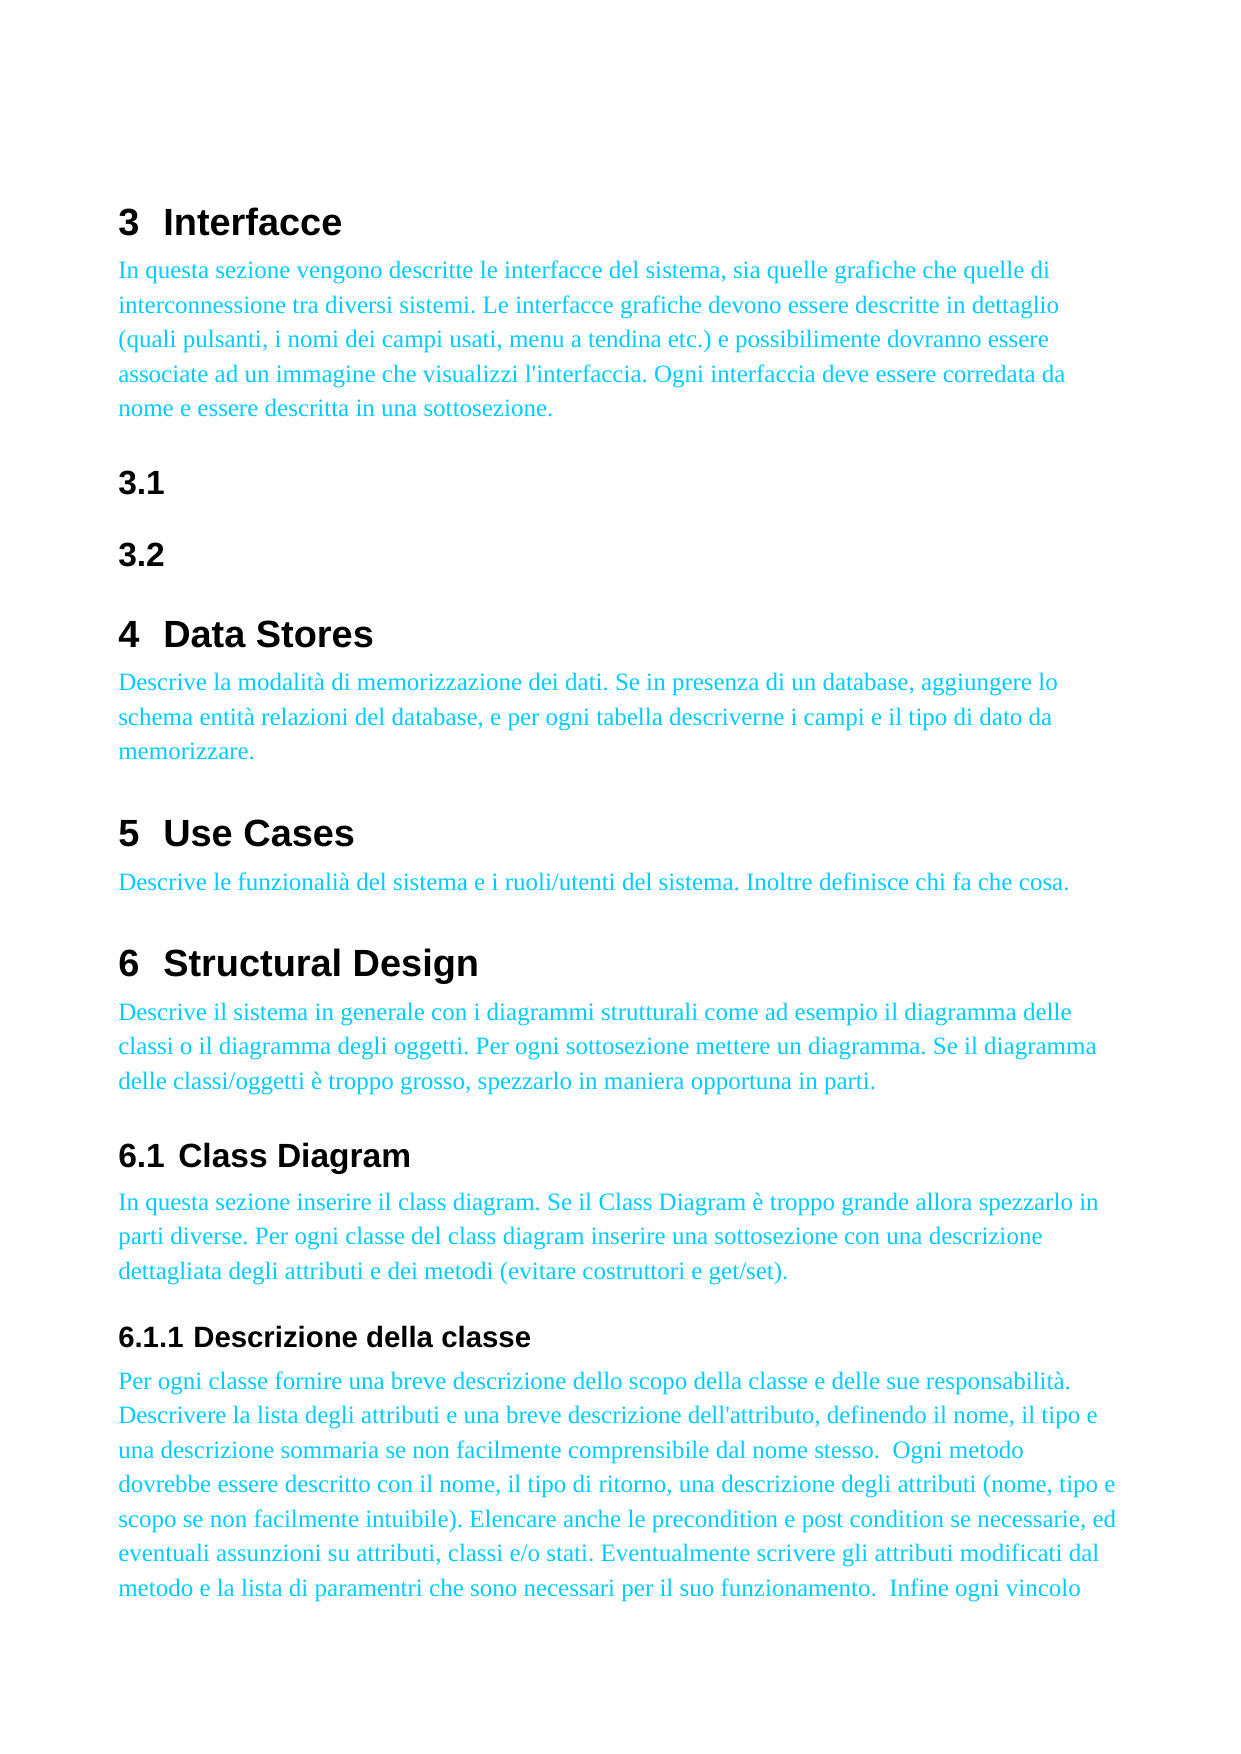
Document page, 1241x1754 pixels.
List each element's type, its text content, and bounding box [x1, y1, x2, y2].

text Per ogni classe fornire una breve descrizione dello scopo della classe e delle sue responsabilità. Descrivere la lista degli attributi e una breve descrizione dell'attributo, definendo il nome, il tipo e una descrizione sommaria se non facilmente comprensibile dal nome stesso. Ogni metodo dovrebbe essere descritto con il nome, il tipo di ritorno, una descrizione degli attributi (nome, tipo e scopo se non facilmente intuibile). Elencare anche le precondition e post condition se necessarie, ed eventuali assunzioni su attributi, classi e/o stati. Eventualmente scrivere gli attributi modificati dal metodo e la lista di paramentri che sono necessari per il suo funzionamento. Infine ogni vincolo [118, 1366, 1122, 1601]
subtitle Descrizione della classe [118, 1319, 1122, 1353]
text Descrive la modalità di memorizzazione dei dati. Se in presenza di un database, aggiungere lo schema entità relazioni del database, e per ogni tabella descriverne i campi e il tipo di dato da memorizzare. [118, 667, 1122, 765]
subtitle Data Stores [118, 611, 1122, 655]
text Descrive il sistema in generale con i diagrammi strutturali come ad esempio il diagramma delle classi o il diagramma degli oggetti. Per ogni sottosezione mettere un diagramma. Se il diagramma delle classi/oggetti è troppo grosso, spezzarlo in maniera opportuna in parti. [118, 997, 1122, 1094]
subtitle Structural Design [118, 941, 1122, 984]
subtitle Interfacce [118, 199, 1122, 243]
subtitle Class Diagram [118, 1136, 1122, 1174]
text Descrive le funzionalià del sistema e i ruoli/utenti del sistema. Inoltre definisce chi fa che cosa. [118, 867, 1122, 895]
subtitle Use Cases [118, 811, 1122, 854]
text In questa sezione inserire il class diagram. Se il Class Diagram è troppo grande allora spezzarlo in parti diverse. Per ogni classe del class diagram inserire una sottosezione con una descrizione dettagliata degli attributi e dei metodi (evitare costruttori e get/set). [118, 1187, 1122, 1284]
text In questa sezione vengono descritte le interfacce del sistema, sia quelle grafiche che quelle di interconnessione tra diversi sistemi. Le interfacce grafiche devono essere descritte in dettaglio (quali pulsanti, i nomi dei campi usati, menu a tendina etc.) e possibilimente dovranno essere associate ad un immagine che visualizzi l'interfaccia. Ogni interfaccia deve essere corredata da nome e essere descritta in una sottosezione. [118, 255, 1122, 422]
